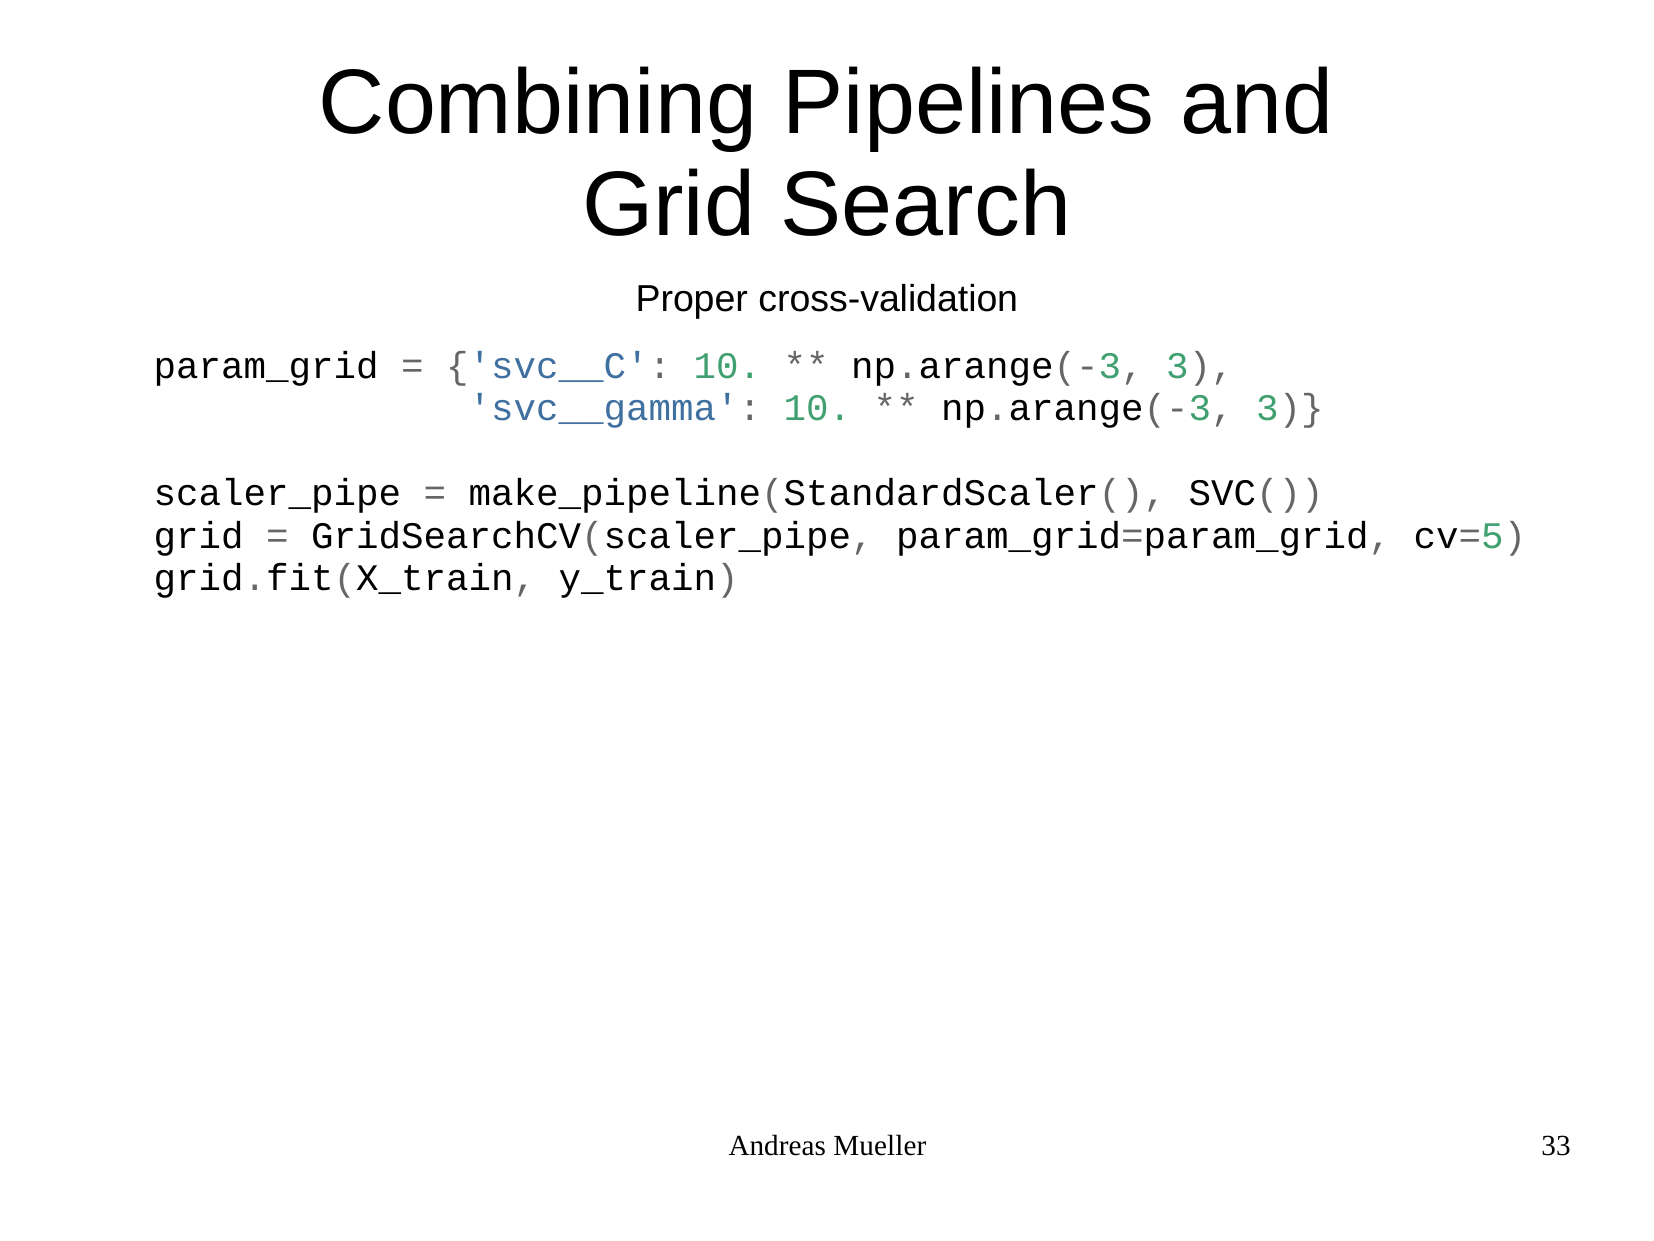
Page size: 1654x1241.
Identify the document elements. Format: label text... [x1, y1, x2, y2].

text_box Proper cross-validation [586, 270, 1067, 328]
title Combining Pipelines and Grid Search [82, 49, 1571, 257]
text_box param_grid = {'svc__C': 10. ** np.arange(-3, 3), 'svc__gamma': 10. ** np.arange(-3, 3)} scaler_pipe = make_pipeline(StandardScaler(), SVC()) grid = GridSearchCV(scaler_pipe, param_grid=param_grid, cv=5) grid.fit(X_train, y_train) [153, 347, 1621, 647]
